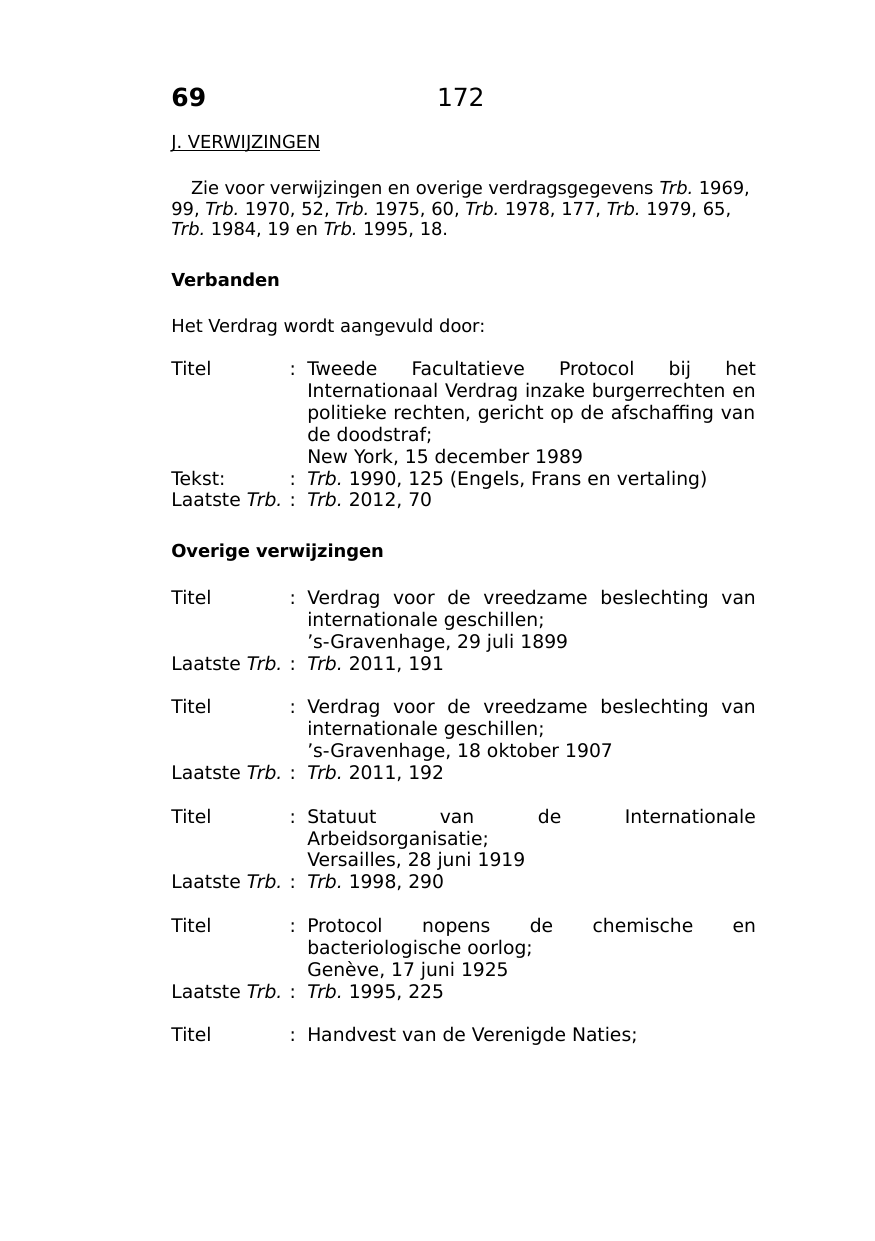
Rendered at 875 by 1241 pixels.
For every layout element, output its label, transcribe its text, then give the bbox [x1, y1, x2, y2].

table_cell Handvest van de Verenigde Naties; [307, 1025, 756, 1046]
table_cell Trb. 2012, 70 [307, 489, 756, 511]
table_cell : [289, 696, 307, 762]
table_cell Protocol nopens de chemische en bacteriologische oorlog; Genève, 17 juni 1925 [307, 915, 756, 981]
table_cell : [289, 871, 307, 893]
table_cell Laatste Trb. [171, 653, 289, 674]
table_header Titel [171, 358, 289, 467]
table_cell [171, 893, 289, 915]
subtitle Verbanden [171, 270, 756, 291]
text Het Verdrag wordt aangevuld door: [171, 316, 756, 336]
table_cell Laatste Trb. [171, 981, 289, 1003]
table_cell Trb. 1990, 125 (Engels, Frans en vertaling) [307, 468, 756, 489]
table_cell Verdrag voor de vreedzame beslechting van internationale geschillen; ’s-Gravenhage, 18 oktober 1907 [307, 696, 756, 762]
table_cell : [289, 915, 307, 981]
table_cell : [289, 489, 307, 511]
table_cell : [289, 762, 307, 784]
table_cell Titel [171, 696, 289, 762]
table_header Tweede Facultatieve Protocol bij het Internationaal Verdrag inzake burgerrechten en politieke rechten, gericht op de afschaffing van de doodstraf; New York, 15 december 1989 [307, 358, 756, 467]
table_cell Laatste Trb. [171, 871, 289, 893]
table_cell [307, 893, 756, 915]
table_cell Trb. 2011, 192 [307, 762, 756, 784]
table_cell : [289, 981, 307, 1003]
table_cell Laatste Trb. [171, 762, 289, 784]
table_cell [171, 675, 289, 696]
table_header Titel [171, 587, 289, 653]
table_cell : [289, 1025, 307, 1046]
table_cell [307, 784, 756, 806]
table_cell [289, 784, 307, 806]
table_cell [289, 893, 307, 915]
table_cell Trb. 1998, 290 [307, 871, 756, 893]
table_cell : [289, 468, 307, 489]
table_cell Trb. 1995, 225 [307, 981, 756, 1003]
table_cell [171, 1003, 289, 1024]
table_cell [289, 675, 307, 696]
table_cell [171, 784, 289, 806]
subtitle J. VERWIJZINGEN [171, 132, 756, 153]
table_cell : [289, 653, 307, 674]
table_cell Trb. 2011, 191 [307, 653, 756, 674]
table_cell : [289, 806, 307, 871]
table_header : [289, 358, 307, 467]
table_cell [307, 1003, 756, 1024]
table_cell Titel [171, 806, 289, 871]
table_header Verdrag voor de vreedzame beslechting van internationale geschillen; ’s-Gravenhage, 29 juli 1899 [307, 587, 756, 653]
table_cell Laatste Trb. [171, 489, 289, 511]
text Zie voor verwijzingen en overige verdragsgegevens Trb. 1969, 99, Trb. 1970, 52, Trb. 1975, 60, Trb. 1978, 177, Trb. 1979, 65, Trb. 1984, 19 en Trb. 1995, 18. [171, 178, 756, 240]
table_cell [289, 1003, 307, 1024]
table_cell [307, 675, 756, 696]
table_cell Tekst: [171, 468, 289, 489]
subtitle Overige verwijzingen [171, 541, 756, 562]
table_header : [289, 587, 307, 653]
table_cell Titel [171, 1025, 289, 1046]
table_cell Titel [171, 915, 289, 981]
table_cell Statuut van de Internationale Arbeidsorganisatie; Versailles, 28 juni 1919 [307, 806, 756, 871]
